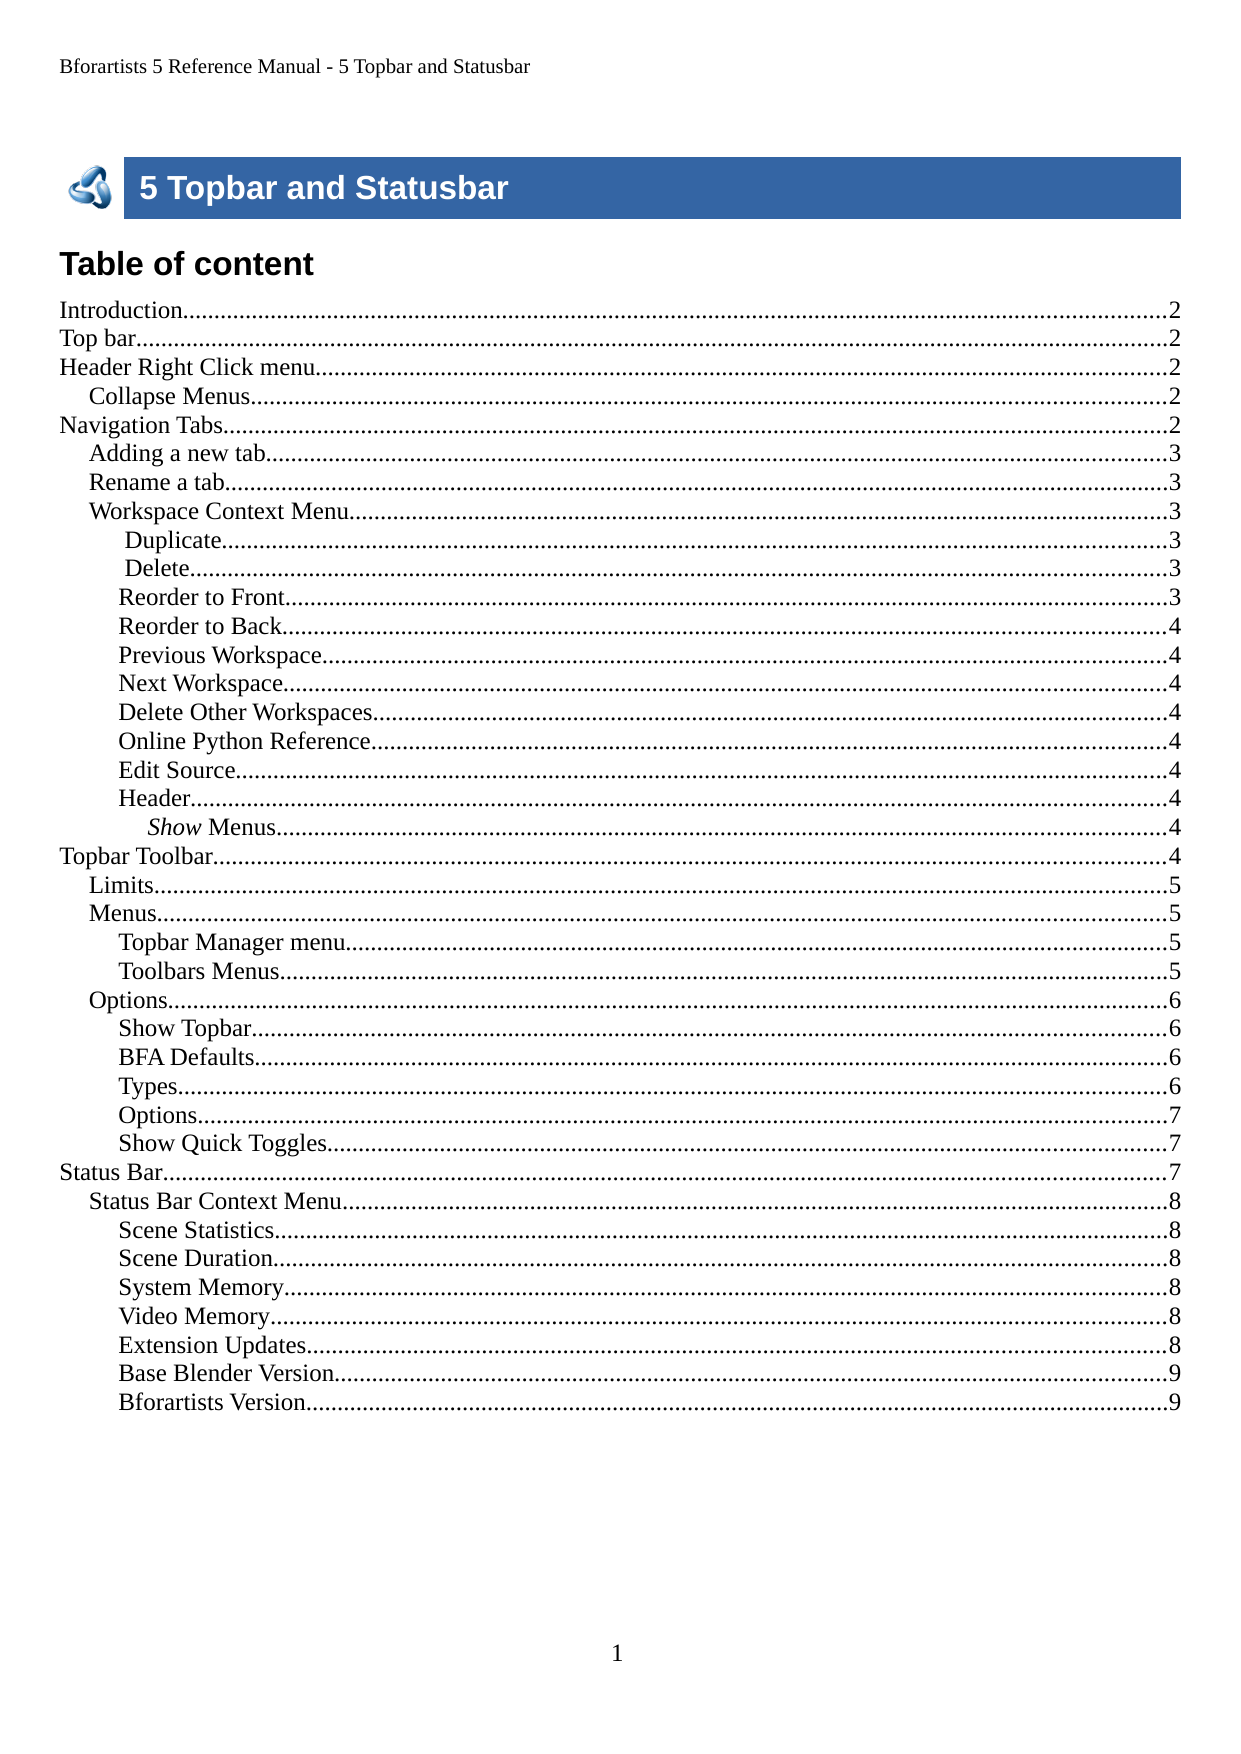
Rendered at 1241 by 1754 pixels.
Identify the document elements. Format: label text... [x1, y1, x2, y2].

text Show Quick Toggles 7 [118, 1128, 1181, 1157]
text Extension Updates 8 [118, 1330, 1181, 1358]
text Show Menus 4 [147, 812, 1181, 841]
text Topbar Manager menu 5 [118, 927, 1181, 956]
text Status Bar Context Menu 8 [88, 1186, 1181, 1215]
text Duplicate 3 [118, 525, 1181, 553]
table_header [59, 157, 124, 219]
text BFA Defaults 6 [118, 1042, 1181, 1071]
text Menus 5 [88, 898, 1181, 927]
text Workspace Context Menu 3 [88, 496, 1181, 525]
text Online Python Reference 4 [118, 726, 1181, 755]
text Next Workspace 4 [118, 668, 1181, 697]
text Rename a tab 3 [88, 467, 1181, 496]
text Base Blender Version 9 [118, 1358, 1181, 1387]
text Delete Other Workspaces 4 [118, 697, 1181, 726]
text Reorder to Front 3 [118, 582, 1181, 611]
text Options 6 [88, 985, 1181, 1013]
text Toolbars Menus 5 [118, 956, 1181, 985]
text Adding a new tab 3 [88, 438, 1181, 467]
text Edit Source 4 [118, 755, 1181, 783]
text Delete 3 [118, 553, 1181, 582]
text Topbar Toolbar 4 [59, 841, 1181, 870]
text Collapse Menus 2 [88, 381, 1181, 410]
text Scene Duration 8 [118, 1243, 1181, 1272]
text Navigation Tabs 2 [59, 410, 1181, 438]
text Options 7 [118, 1100, 1181, 1128]
text Bforartists Version 9 [118, 1387, 1181, 1416]
text Top bar 2 [59, 323, 1181, 352]
text Previous Workspace 4 [118, 640, 1181, 668]
text Reorder to Back 4 [118, 611, 1181, 640]
text Scene Statistics 8 [118, 1215, 1181, 1243]
text Show Topbar 6 [118, 1013, 1181, 1042]
text Limits 5 [88, 870, 1181, 898]
text Introduction 2 [59, 295, 1181, 323]
text Video Memory 8 [118, 1301, 1181, 1330]
text Header Right Click menu 2 [59, 352, 1181, 381]
text Header 4 [118, 783, 1181, 812]
picture [65, 162, 114, 212]
text Types 6 [118, 1071, 1181, 1100]
text Status Bar 7 [59, 1157, 1181, 1186]
text System Memory 8 [118, 1272, 1181, 1301]
table_header 5 Topbar and Statusbar [124, 157, 1181, 219]
subtitle Table of content [59, 244, 1181, 282]
